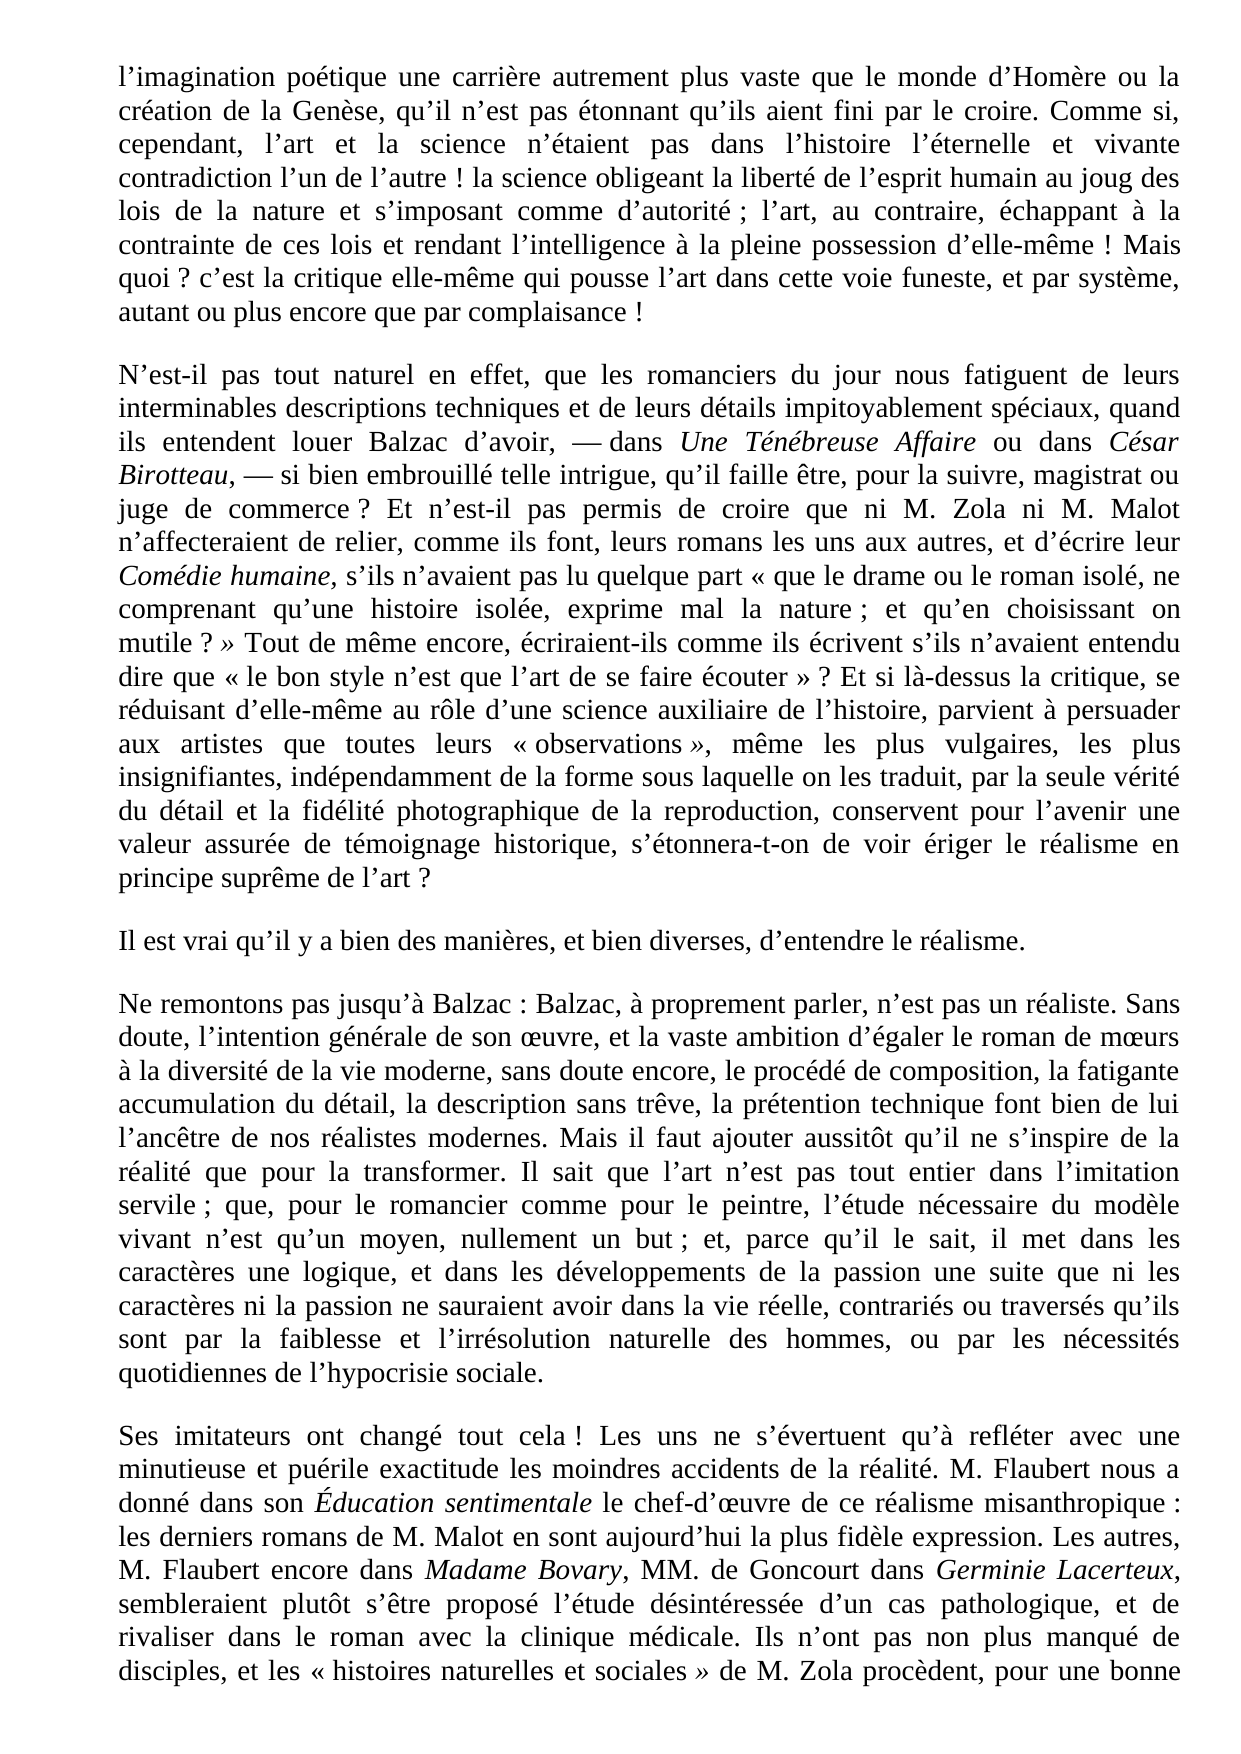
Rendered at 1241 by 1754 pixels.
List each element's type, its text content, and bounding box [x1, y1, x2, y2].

text Ses imitateurs ont changé tout cela ! Les uns ne s’évertuent qu’à refléter avec une minutieuse et puérile exactitude les moindres accidents de la réalité. M. Flaubert nous a donné dans son Éducation sentimentale le chef-d’œuvre de ce réalisme misanthropique : les derniers romans de M. Malot en sont aujourd’hui la plus fidèle expression. Les autres, M. Flaubert encore dans Madame Bovary, MM. de Goncourt dans Germinie Lacerteux, sembleraient plutôt s’être proposé l’étude désintéressée d’un cas pathologique, et de rivaliser dans le roman avec la clinique médicale. Ils n’ont pas non plus manqué de disciples, et les « histoires naturelles et sociales » de M. Zola procèdent, pour une bonne [118, 1418, 1181, 1686]
text Ne remontons pas jusqu’à Balzac : Balzac, à proprement parler, n’est pas un réaliste. Sans doute, l’intention générale de son œuvre, et la vaste ambition d’égaler le roman de mœurs à la diversité de la vie moderne, sans doute encore, le procédé de composition, la fatigante accumulation du détail, la description sans trêve, la prétention technique font bien de lui l’ancêtre de nos réalistes modernes. Mais il faut ajouter aussitôt qu’il ne s’inspire de la réalité que pour la transformer. Il sait que l’art n’est pas tout entier dans l’imitation servile ; que, pour le romancier comme pour le peintre, l’étude nécessaire du modèle vivant n’est qu’un moyen, nullement un but ; et, parce qu’il le sait, il met dans les caractères une logique, et dans les développements de la passion une suite que ni les caractères ni la passion ne sauraient avoir dans la vie réelle, contrariés ou traversés qu’ils sont par la faiblesse et l’irrésolution naturelle des hommes, ou par les nécessités quotidiennes de l’hypocrisie sociale. [118, 986, 1181, 1388]
text l’imagination poétique une carrière autrement plus vaste que le monde d’Homère ou la création de la Genèse, qu’il n’est pas étonnant qu’ils aient fini par le croire. Comme si, cependant, l’art et la science n’étaient pas dans l’histoire l’éternelle et vivante contradiction l’un de l’autre ! la science obligeant la liberté de l’esprit humain au joug des lois de la nature et s’imposant comme d’autorité ; l’art, au contraire, échappant à la contrainte de ces lois et rendant l’intelligence à la pleine possession d’elle-même ! Mais quoi ? c’est la critique elle-même qui pousse l’art dans cette voie funeste, et par système, autant ou plus encore que par complaisance ! [118, 59, 1181, 327]
text N’est-il pas tout naturel en effet, que les romanciers du jour nous fatiguent de leurs interminables descriptions techniques et de leurs détails impitoyablement spéciaux, quand ils entendent louer Balzac d’avoir, — dans Une Ténébreuse Affaire ou dans César Birotteau, — si bien embrouillé telle intrigue, qu’il faille être, pour la suivre, magistrat ou juge de commerce ? Et n’est-il pas permis de croire que ni M. Zola ni M. Malot n’affecteraient de relier, comme ils font, leurs romans les uns aux autres, et d’écrire leur Comédie humaine, s’ils n’avaient pas lu quelque part « que le drame ou le roman isolé, ne comprenant qu’une histoire isolée, exprime mal la nature ; et qu’en choisissant on mutile ? » Tout de même encore, écriraient-ils comme ils écrivent s’ils n’avaient entendu dire que « le bon style n’est que l’art de se faire écouter » ? Et si là-dessus la critique, se réduisant d’elle-même au rôle d’une science auxiliaire de l’histoire, parvient à persuader aux artistes que toutes leurs « observations », même les plus vulgaires, les plus insignifiantes, indépendamment de la forme sous laquelle on les traduit, par la seule vérité du détail et la fidélité photographique de la reproduction, conservent pour l’avenir une valeur assurée de témoignage historique, s’étonnera-t-on de voir ériger le réalisme en principe suprême de l’art ? [118, 357, 1181, 893]
text Il est vrai qu’il y a bien des manières, et bien diverses, d’entendre le réalisme. [118, 923, 1181, 957]
